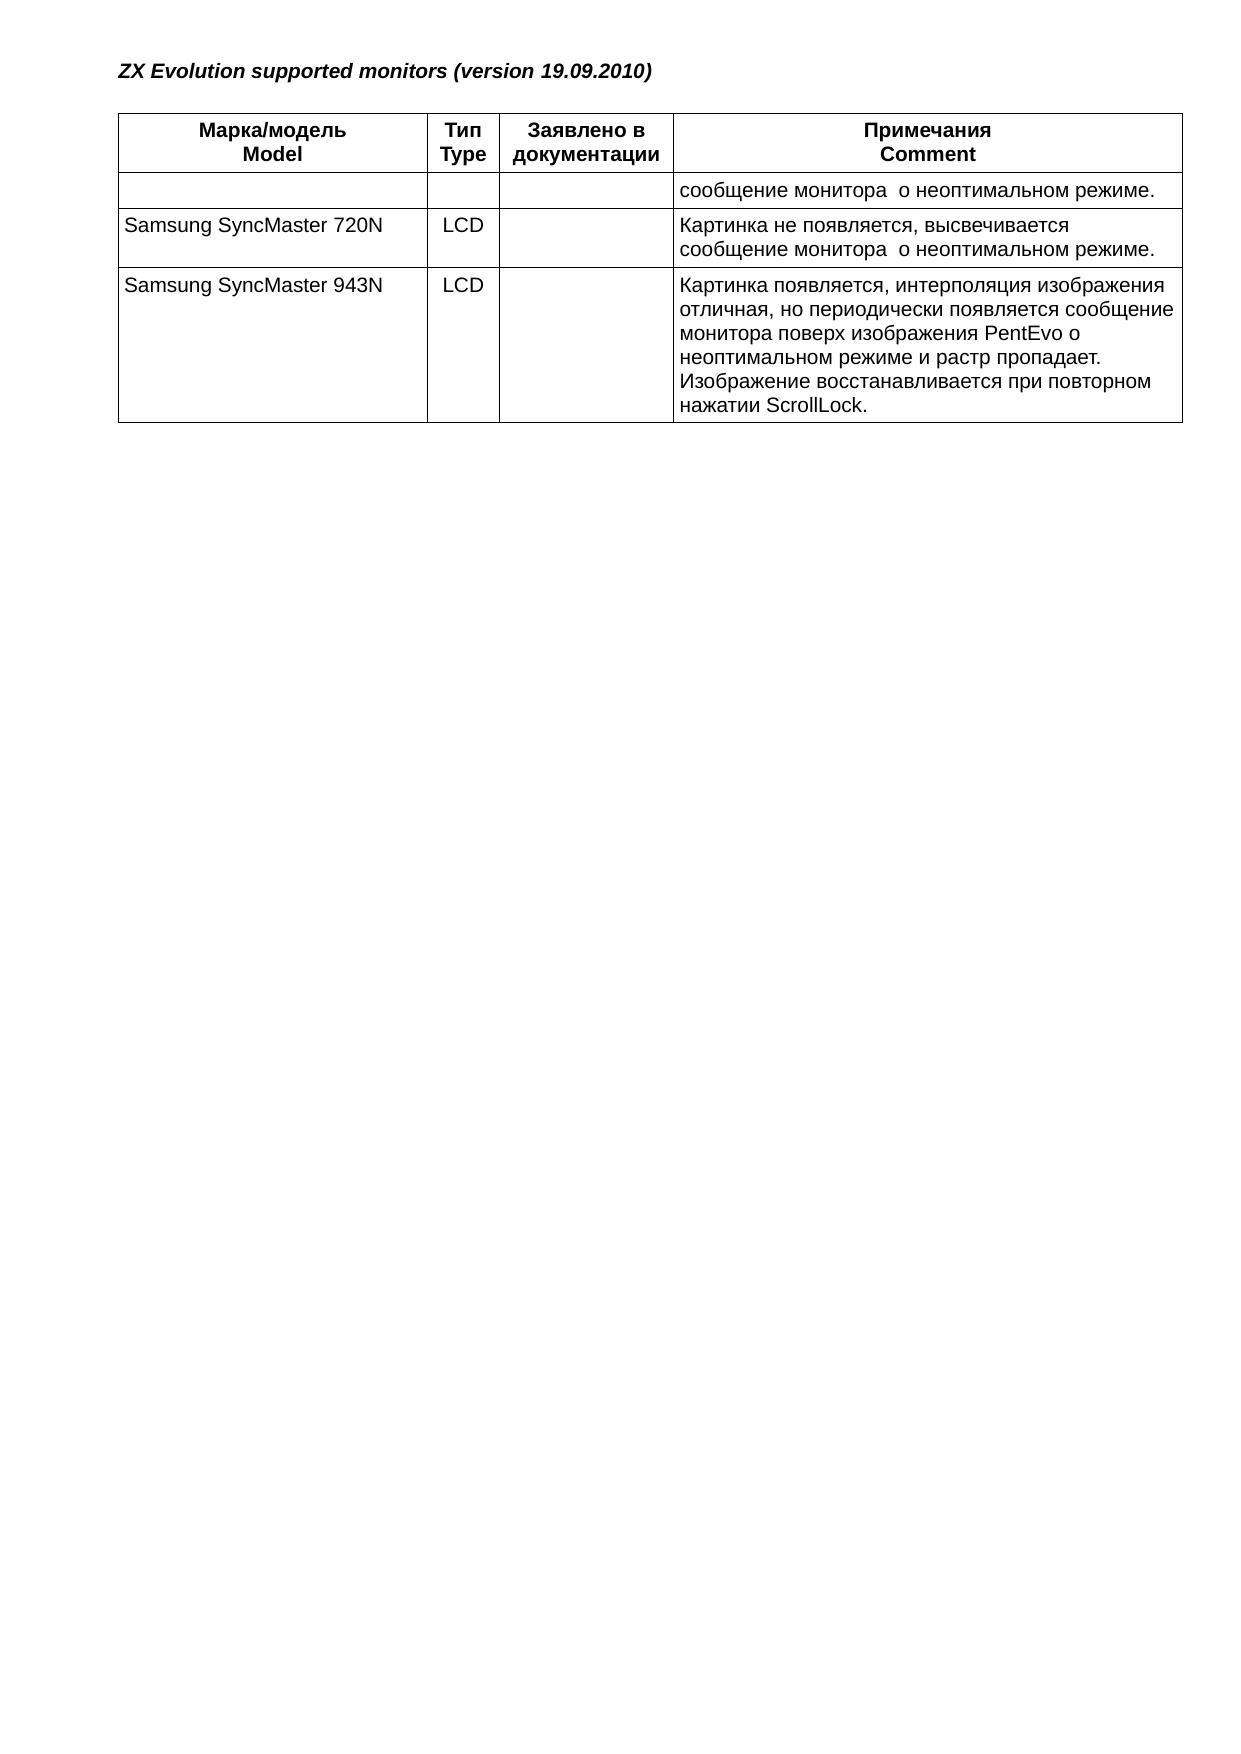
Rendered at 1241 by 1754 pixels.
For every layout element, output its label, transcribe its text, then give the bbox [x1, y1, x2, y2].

table_cell Картинка появляется, интерполяция изображения отличная, но периодически появляется сообщение монитора поверх изображения PentEvo о неоптимальном режиме и растр пропадает. Изображение восстанавливается при повторном нажатии ScrollLock. [674, 268, 1182, 422]
table_cell [500, 268, 673, 422]
table_cell [119, 173, 427, 207]
table_header Тип Type [428, 114, 499, 172]
table_header Марка/модель Model [119, 114, 427, 172]
table_cell сообщение монитора о неоптимальном режиме. [674, 173, 1182, 207]
table_header Примечания Comment [674, 114, 1182, 172]
table_cell Samsung SyncMaster 943N [119, 268, 427, 422]
table_cell LCD [428, 268, 499, 422]
table_cell [500, 173, 673, 207]
table_cell Картинка не появляется, высвечивается сообщение монитора о неоптимальном режиме. [674, 209, 1182, 267]
table_cell [500, 209, 673, 267]
table_header Заявлено в документации [500, 114, 673, 172]
table_cell LCD [428, 209, 499, 267]
table_cell [428, 173, 499, 207]
table_cell Samsung SyncMaster 720N [119, 209, 427, 267]
